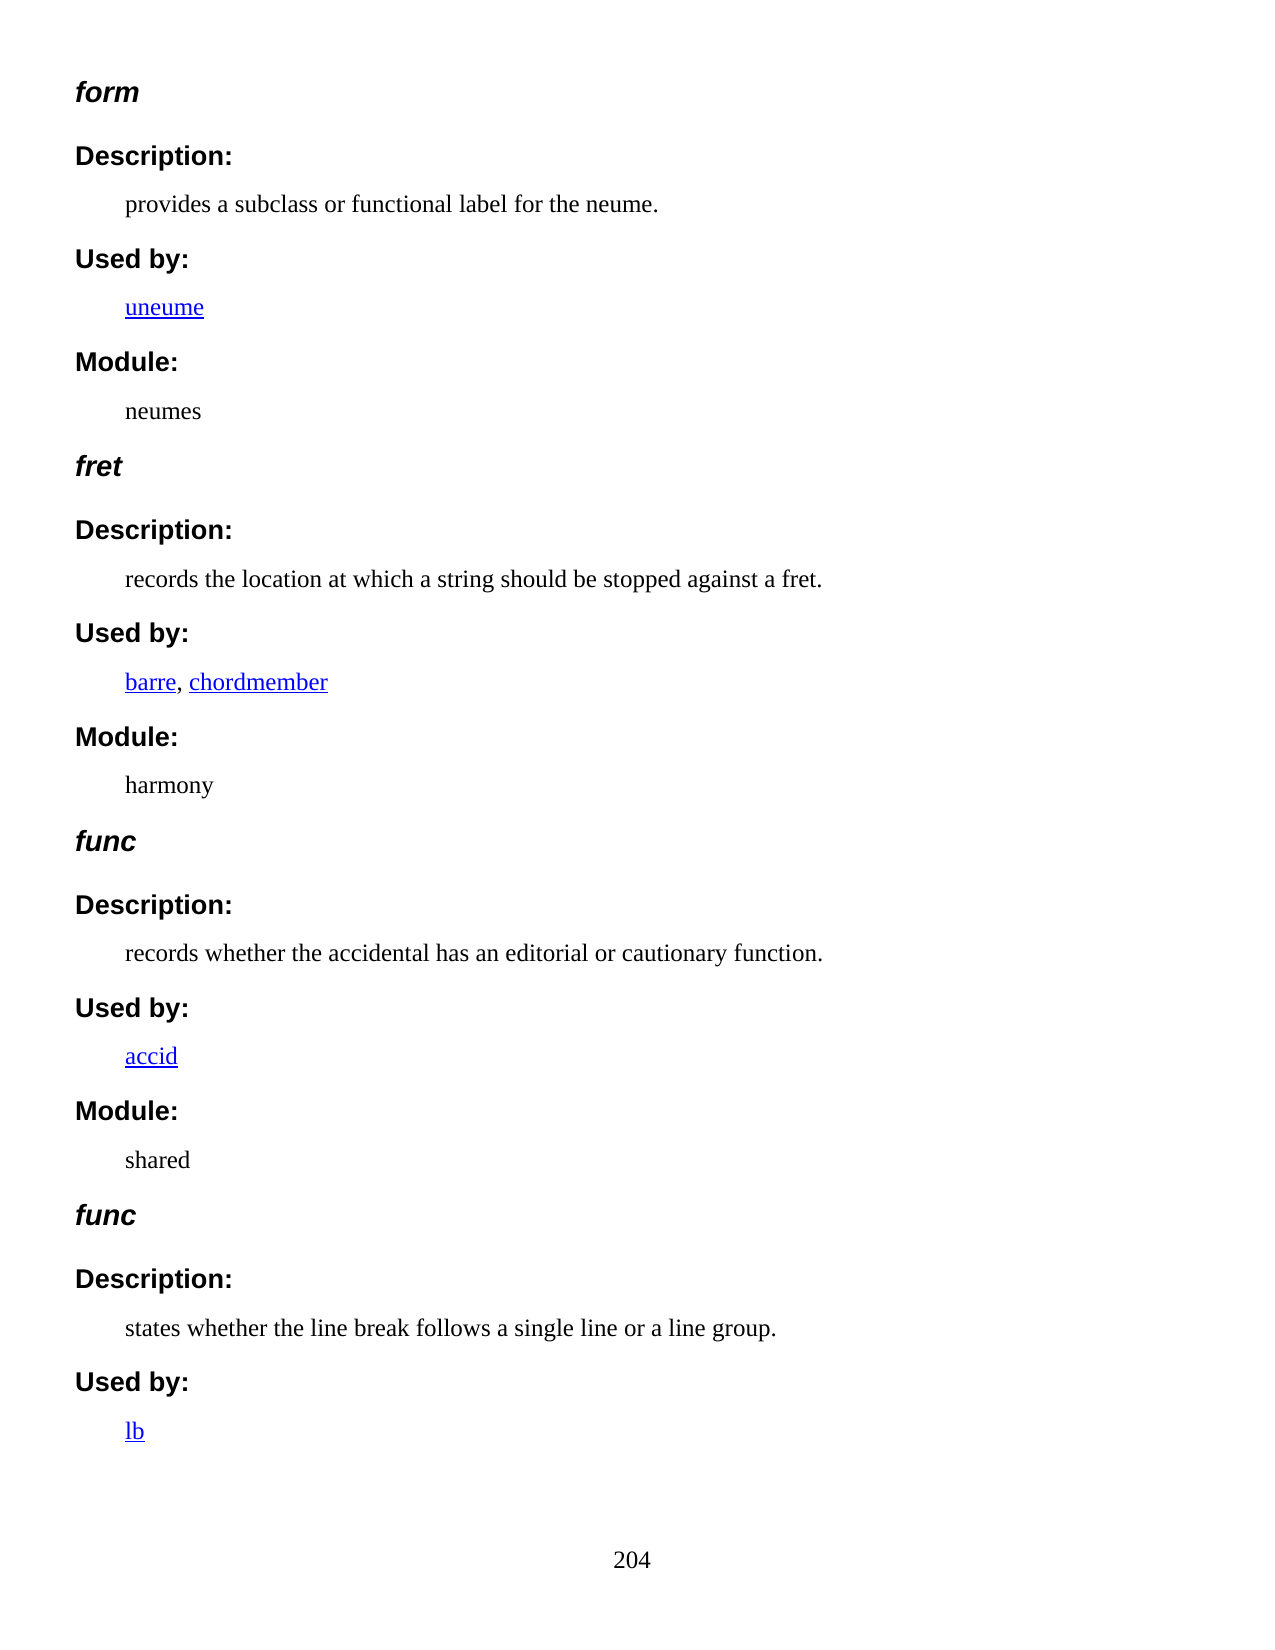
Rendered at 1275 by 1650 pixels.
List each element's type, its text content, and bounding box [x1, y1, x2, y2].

subtitle Module: [75, 1095, 1200, 1126]
subtitle func [75, 824, 1200, 857]
text shared [75, 1145, 1200, 1173]
subtitle fret [75, 449, 1200, 483]
subtitle Module: [75, 346, 1200, 377]
text neumes [75, 396, 1200, 424]
subtitle Used by: [75, 1366, 1200, 1398]
subtitle Description: [75, 514, 1200, 546]
text uneume [75, 292, 1200, 321]
subtitle Module: [75, 721, 1200, 752]
subtitle Description: [75, 1263, 1200, 1294]
subtitle Description: [75, 140, 1200, 171]
text provides a subclass or functional label for the neume. [75, 189, 1200, 218]
text lb [75, 1416, 1200, 1445]
subtitle Used by: [75, 243, 1200, 274]
subtitle Used by: [75, 992, 1200, 1023]
subtitle Used by: [75, 617, 1200, 649]
text harmony [75, 770, 1200, 799]
text barre, chordmember [75, 667, 1200, 696]
text accid [75, 1041, 1200, 1070]
subtitle form [75, 75, 1200, 108]
subtitle Description: [75, 889, 1200, 920]
text states whether the line break follows a single line or a line group. [75, 1313, 1200, 1341]
text records whether the accidental has an editorial or cautionary function. [75, 938, 1200, 967]
subtitle func [75, 1198, 1200, 1232]
text records the location at which a string should be stopped against a fret. [75, 564, 1200, 592]
